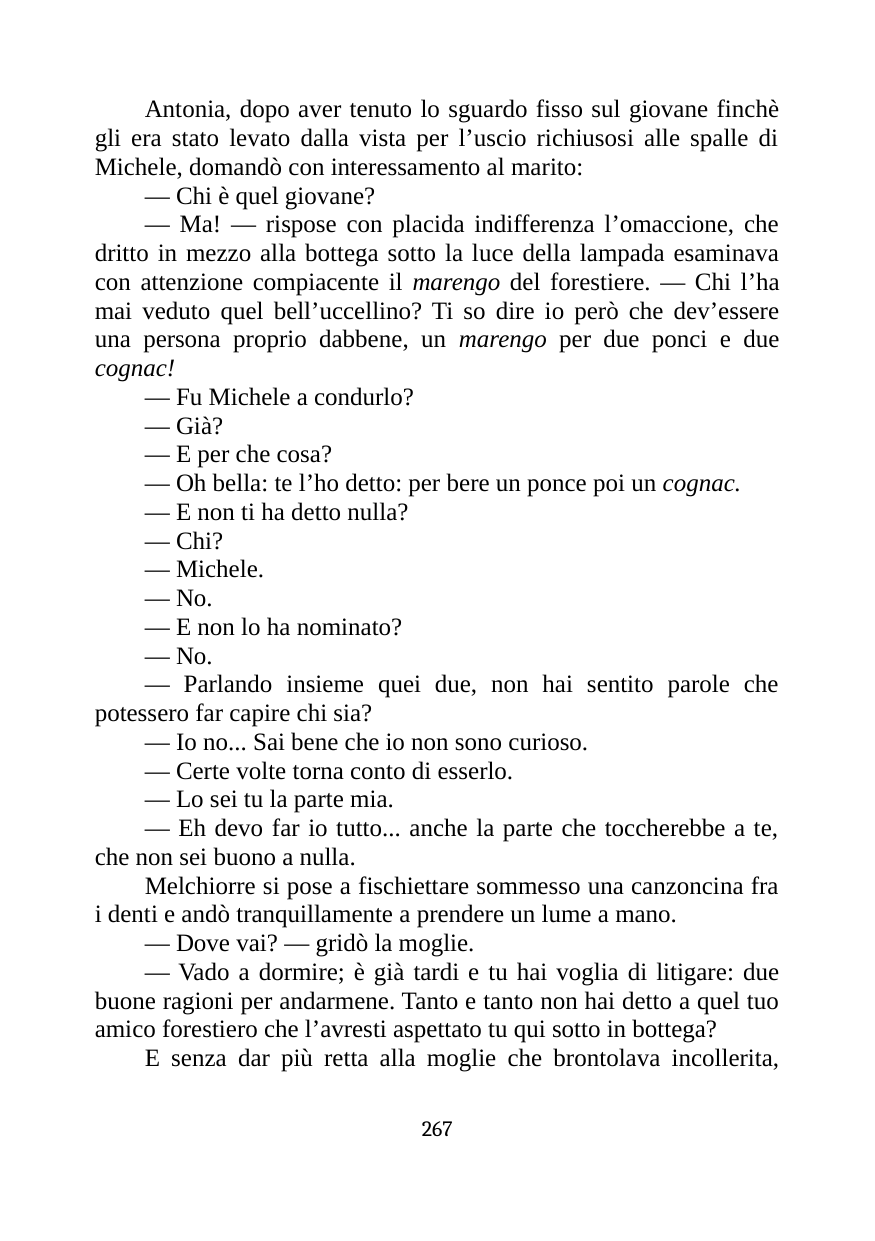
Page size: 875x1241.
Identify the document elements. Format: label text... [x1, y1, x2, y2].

text — Chi è quel giovane? [94, 181, 779, 209]
text — Dove vai? — gridò la moglie. [94, 928, 779, 957]
text — Già? [94, 411, 779, 439]
text — Eh devo far io tutto... anche la parte che toccherebbe a te, che non sei buono a nulla. [94, 813, 779, 871]
text Antonia, dopo aver tenuto lo sguardo fisso sul giovane finchè gli era stato levato dalla vista per l’uscio richiusosi alle spalle di Michele, domandò con interessamento al marito: [94, 94, 779, 181]
text E senza dar più retta alla moglie che brontolava incollerita, [94, 1043, 779, 1072]
text — Michele. [94, 554, 779, 583]
text — Chi? [94, 526, 779, 554]
text — No. [94, 583, 779, 612]
text Melchiorre si pose a fischiettare sommesso una canzoncina fra i denti e andò tranquillamente a prendere un lume a mano. [94, 871, 779, 928]
text — E non ti ha detto nulla? [94, 497, 779, 526]
text — Lo sei tu la parte mia. [94, 784, 779, 813]
text — Fu Michele a condurlo? [94, 382, 779, 411]
text — Ma! — rispose con placida indifferenza l’omaccione, che dritto in mezzo alla bottega sotto la luce della lampada esaminava con attenzione compiacente il marengo del forestiere. — Chi l’ha mai veduto quel bell’uccellino? Ti so dire io però che dev’essere una persona proprio dabbene, un marengo per due ponci e due cognac! [94, 209, 779, 382]
text — E non lo ha nominato? [94, 612, 779, 641]
text — Oh bella: te l’ho detto: per bere un ponce poi un cognac. [94, 468, 779, 497]
text — Certe volte torna conto di esserlo. [94, 756, 779, 784]
text — Parlando insieme quei due, non hai sentito parole che potessero far capire chi sia? [94, 669, 779, 727]
text — E per che cosa? [94, 439, 779, 468]
text — No. [94, 641, 779, 669]
text — Io no... Sai bene che io non sono curioso. [94, 727, 779, 756]
text — Vado a dormire; è già tardi e tu hai voglia di litigare: due buone ragioni per andarmene. Tanto e tanto non hai detto a quel tuo amico forestiero che l’avresti aspettato tu qui sotto in bottega? [94, 957, 779, 1043]
